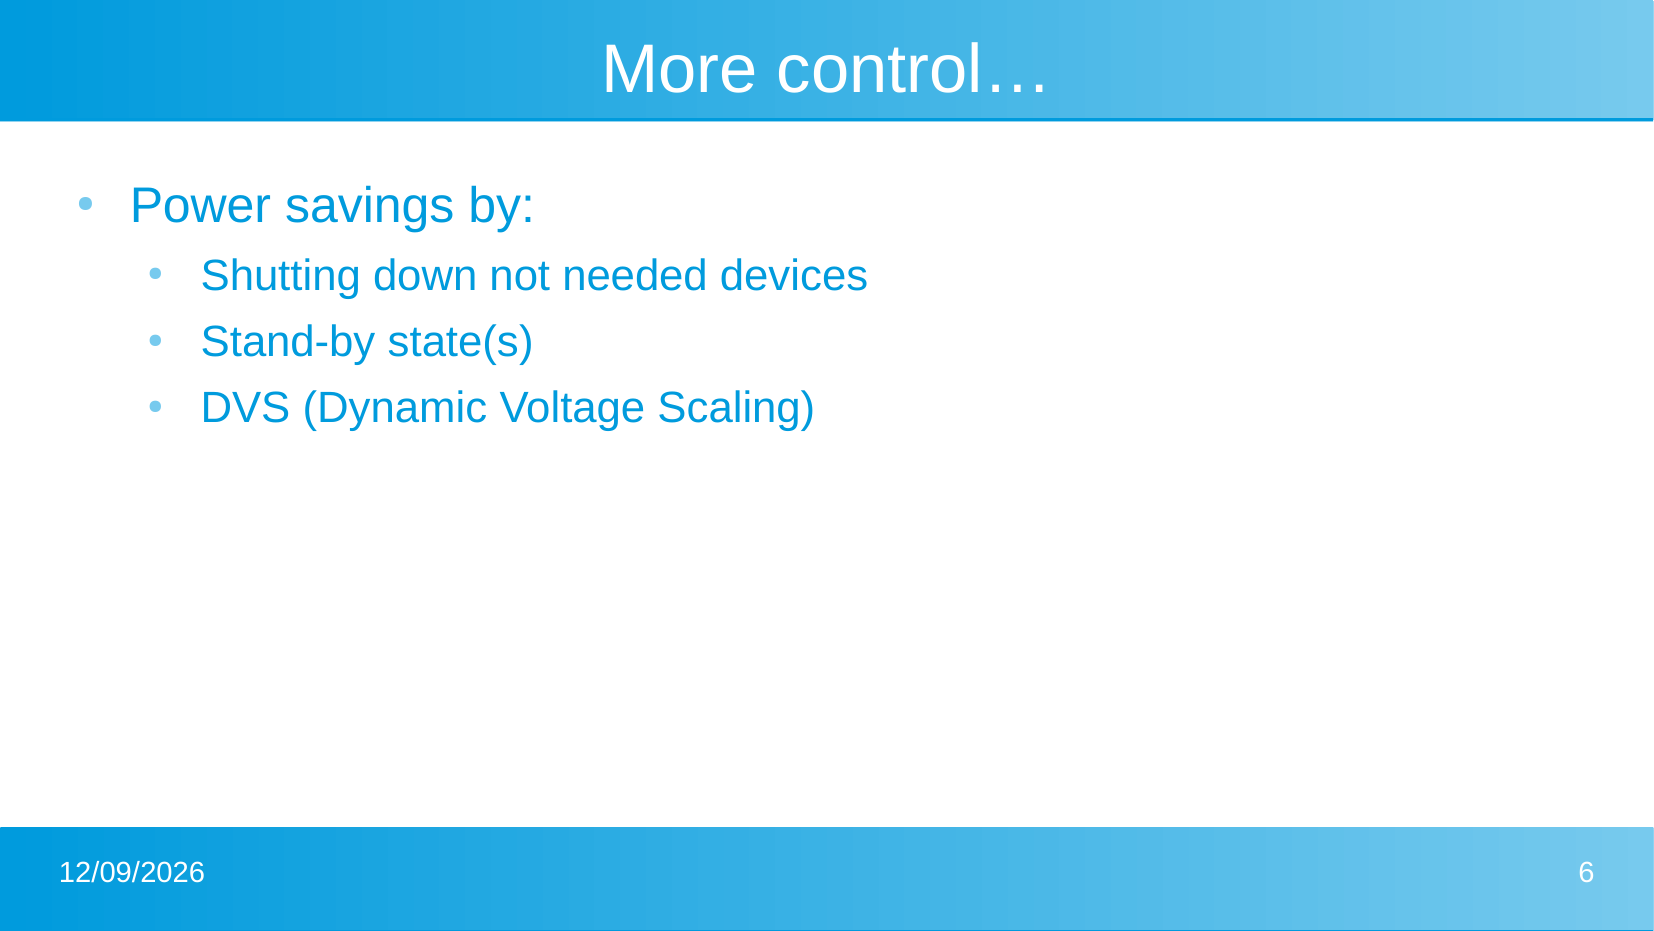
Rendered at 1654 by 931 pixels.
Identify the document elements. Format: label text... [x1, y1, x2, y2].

title More control… [58, 0, 1595, 138]
list Power savings by: Shutting down not needed devices Stand-by state(s) DVS (Dynamic Voltage Scaling) [58, 177, 1595, 768]
